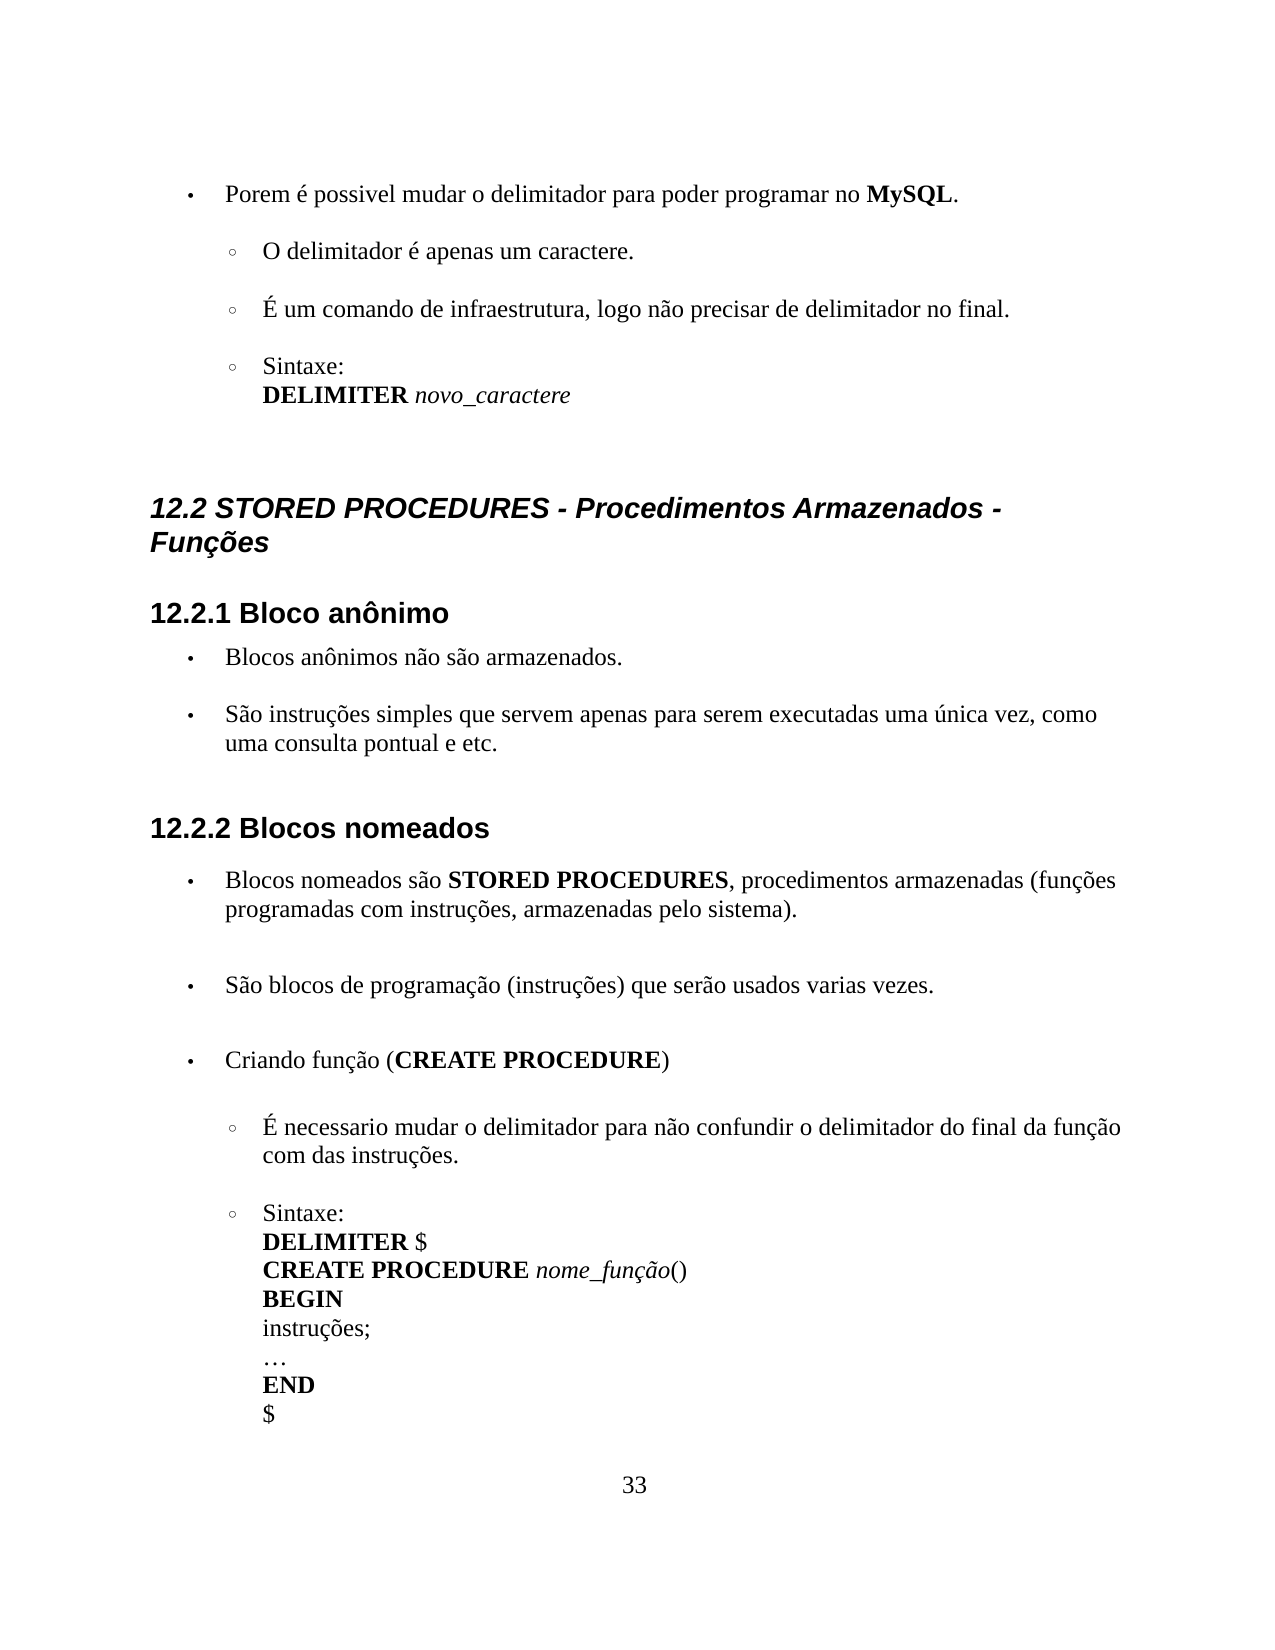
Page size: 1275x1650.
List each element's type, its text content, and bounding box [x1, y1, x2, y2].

list Blocos nomeados são STORED PROCEDURES, procedimentos armazenadas (funções programadas com instruções, armazenadas pelo sistema). [187, 866, 1125, 952]
list É um comando de infraestrutura, logo não precisar de delimitador no final. [225, 294, 1125, 351]
list Sintaxe: DELIMITER novo_caractere [225, 351, 1125, 437]
list Criando função (CREATE PROCEDURE) [187, 1045, 1125, 1103]
list [187, 150, 1125, 179]
list É necessario mudar o delimitador para não confundir o delimitador do final da função com das instruções. [225, 1112, 1125, 1198]
list São blocos de programação (instruções) que serão usados varias vezes. [187, 970, 1125, 1027]
list Sintaxe: DELIMITER $ CREATE PROCEDURE nome_função() BEGIN instruções; … END $ [225, 1198, 1125, 1428]
list São instruções simples que servem apenas para serem executadas uma única vez, como uma consulta pontual e etc. [187, 699, 1125, 786]
list O delimitador é apenas um caractere. [225, 236, 1125, 294]
list Porem é possivel mudar o delimitador para poder programar no MySQL. [187, 179, 1125, 236]
list Blocos anônimos não são armazenados. [187, 642, 1125, 699]
subtitle 12.2.1 Bloco anônimo [150, 596, 1125, 629]
subtitle 12.2.2 Blocos nomeados [150, 811, 1125, 844]
subtitle 12.2 STORED PROCEDURES - Procedimentos Armazenados - Funções [150, 491, 1125, 558]
